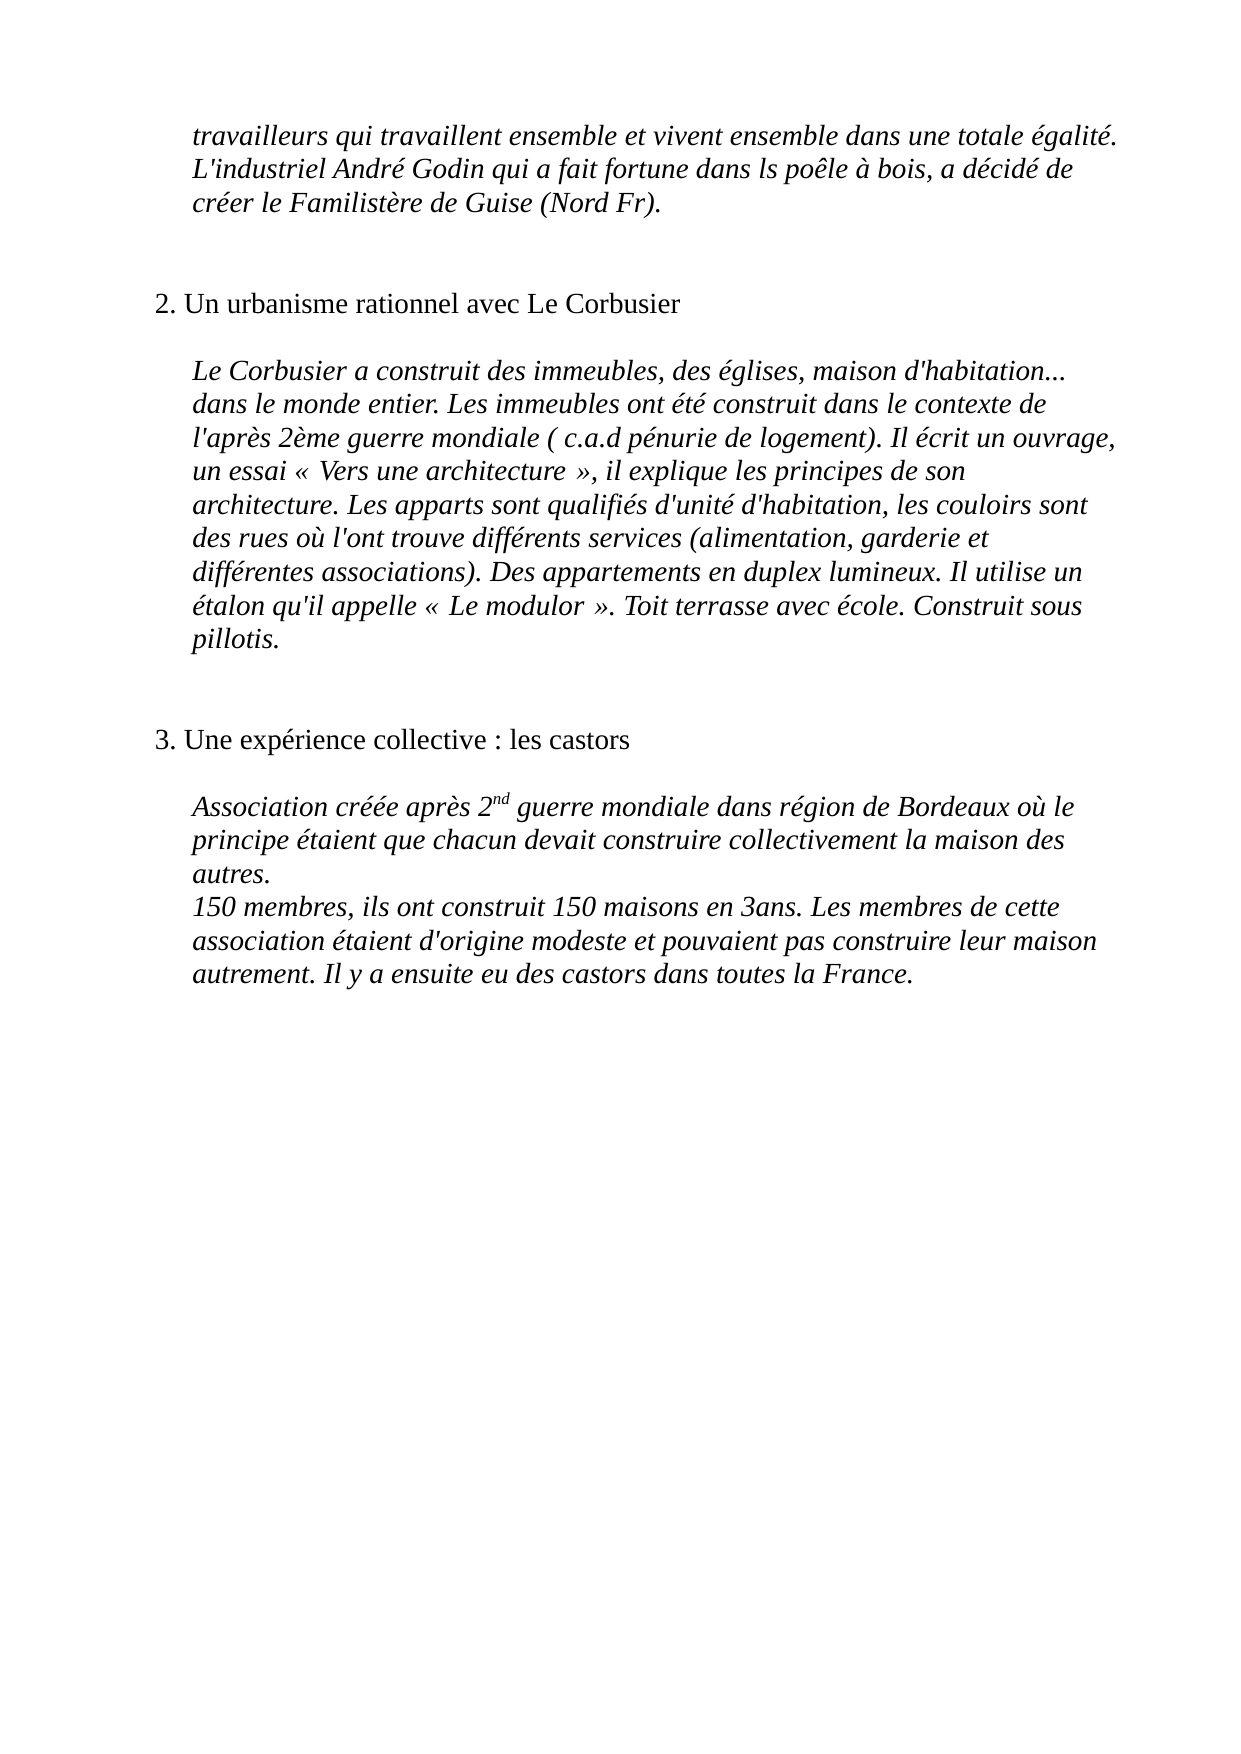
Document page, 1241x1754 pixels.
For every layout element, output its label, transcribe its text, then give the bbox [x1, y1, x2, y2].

text L'industriel André Godin qui a fait fortune dans ls poêle à bois, a décidé de créer le Familistère de Guise (Nord Fr). [118, 152, 1122, 219]
text 3. Une expérience collective : les castors [118, 722, 1122, 755]
text Association créée après 2nd guerre mondiale dans région de Bordeaux où le principe étaient que chacun devait construire collectivement la maison des autres. [118, 789, 1122, 889]
text Le Corbusier a construit des immeubles, des églises, maison d'habitation... dans le monde entier. Les immeubles ont été construit dans le contexte de l'après 2ème guerre mondiale ( c.a.d pénurie de logement). Il écrit un ouvrage, un essai « Vers une architecture », il explique les principes de son architecture. Les apparts sont qualifiés d'unité d'habitation, les couloirs sont des rues où l'ont trouve différents services (alimentation, garderie et différentes associations). Des appartements en duplex lumineux. Il utilise un étalon qu'il appelle « Le modulor ». Toit terrasse avec école. Construit sous pillotis. [118, 353, 1122, 655]
text 150 membres, ils ont construit 150 maisons en 3ans. Les membres de cette association étaient d'origine modeste et pouvaient pas construire leur maison autrement. Il y a ensuite eu des castors dans toutes la France. [118, 889, 1122, 990]
text 2. Un urbanisme rationnel avec Le Corbusier [118, 286, 1122, 319]
text travailleurs qui travaillent ensemble et vivent ensemble dans une totale égalité. [118, 118, 1122, 152]
